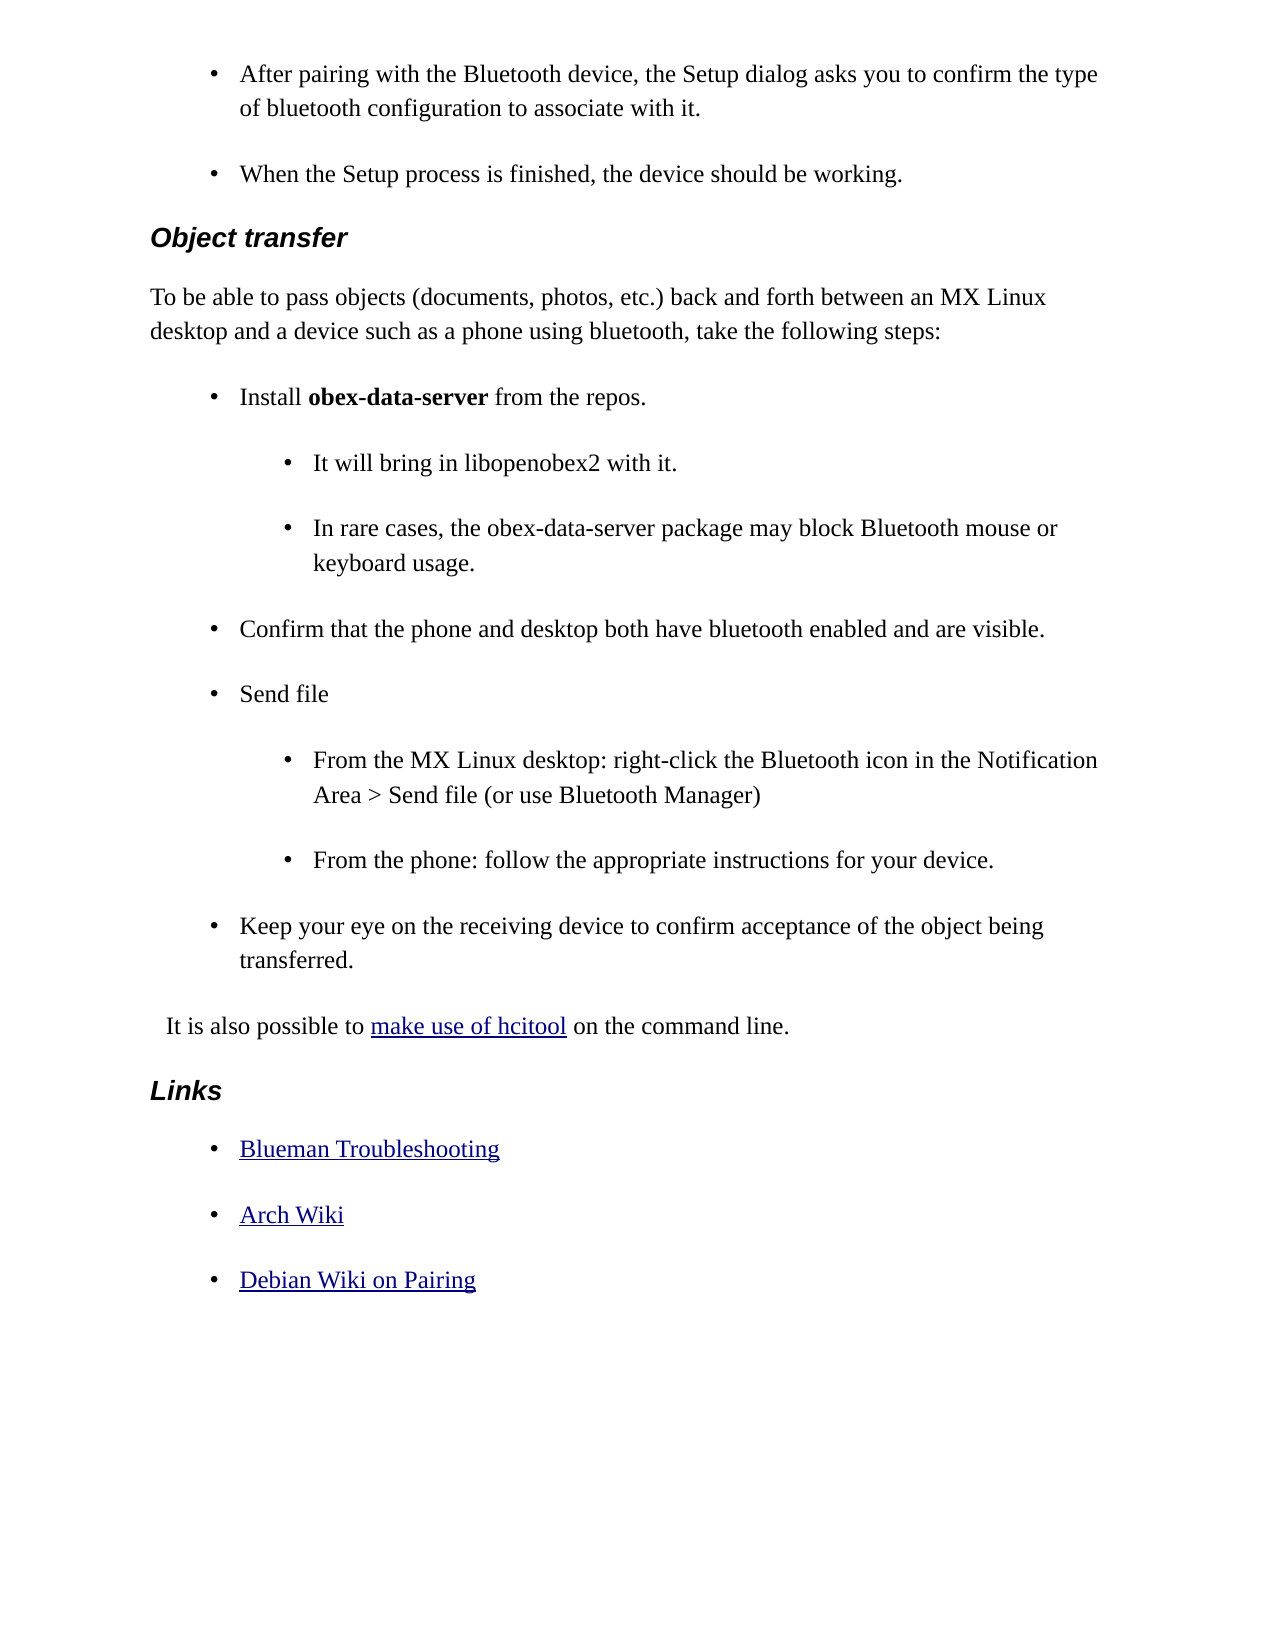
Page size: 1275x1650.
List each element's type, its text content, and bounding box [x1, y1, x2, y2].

subtitle Object transfer [150, 222, 1125, 254]
list Install obex-data-server from the repos. [210, 382, 1109, 411]
list In rare cases, the obex-data-server package may block Bluetooth mouse or keyboard usage. [283, 513, 1109, 577]
list Blueman Troubleshooting [210, 1134, 1109, 1163]
text It is also possible to make use of hcitool on the command line. [166, 1011, 1109, 1040]
list Send file [210, 679, 1109, 708]
list After pairing with the Bluetooth device, the Setup dialog asks you to confirm the type of bluetooth configuration to associate with it. [210, 59, 1109, 122]
list When the Setup process is finished, the device should be working. [210, 159, 1109, 188]
list Keep your eye on the receiving device to confirm acceptance of the object being transferred. [210, 911, 1109, 974]
list Arch Wiki [210, 1200, 1109, 1228]
list It will bring in libopenobex2 with it. [283, 448, 1109, 477]
subtitle Links [150, 1074, 1125, 1106]
list From the phone: follow the appropriate instructions for your device. [283, 845, 1109, 874]
list Debian Wiki on Pairing [210, 1265, 1109, 1294]
text To be able to pass objects (documents, photos, etc.) back and forth between an MX Linux desktop and a device such as a phone using bluetooth, take the following steps: [150, 282, 1125, 345]
list From the MX Linux desktop: right-click the Bluetooth icon in the Notification Area > Send file (or use Bluetooth Manager) [283, 745, 1109, 808]
list Confirm that the phone and desktop both have bluetooth enabled and are visible. [210, 614, 1109, 642]
